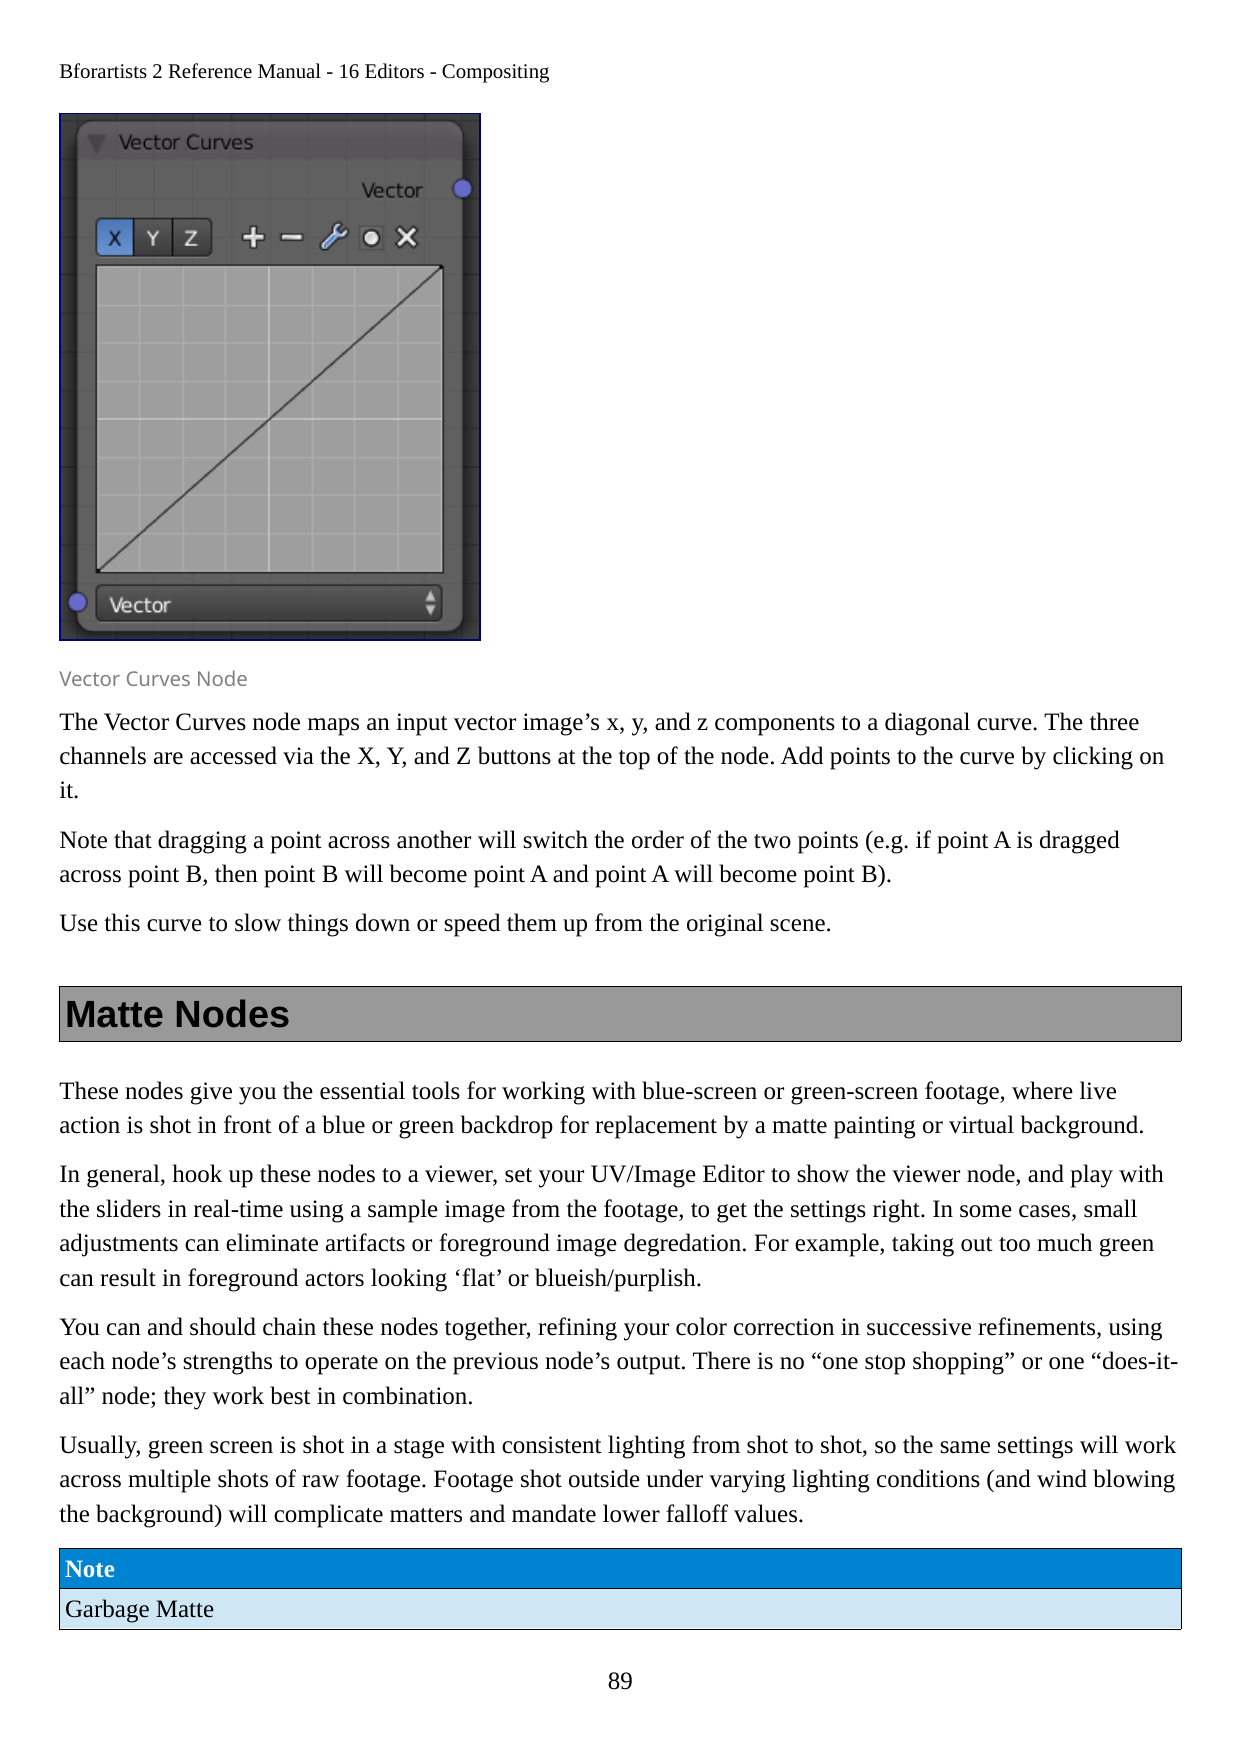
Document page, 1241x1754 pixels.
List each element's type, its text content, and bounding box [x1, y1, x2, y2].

table_cell Garbage Matte [60, 1589, 1181, 1628]
table_header Note [60, 1549, 1181, 1588]
text You can and should chain these nodes together, refining your color correction in successive refinements, using each node’s strengths to operate on the previous node’s output. There is no “one stop shopping” or one “does-it-all” node; they work best in combination. [59, 1312, 1181, 1409]
picture [61, 114, 479, 639]
text In general, hook up these nodes to a viewer, set your UV/Image Editor to show the viewer node, and play with the sliders in real-time using a sample image from the footage, to get the settings right. In some cases, small adjustments can eliminate artifacts or foreground image degredation. For example, taking out too much green can result in foreground actors looking ‘flat’ or blueish/purplish. [59, 1159, 1181, 1292]
text Usually, green screen is shot in a stage with consistent lighting from shot to shot, so the same settings will work across multiple shots of raw footage. Footage shot outside under varying lighting conditions (and wind blowing the background) will complicate matters and mandate lower falloff values. [59, 1430, 1181, 1528]
text Note that dragging a point across another will switch the order of the two points (e.g. if point A is dragged across point B, then point B will become point A and point A will become point B). [59, 825, 1181, 888]
text Use this curve to slow things down or speed them up from the original scene. [59, 908, 1181, 937]
text These nodes give you the essential tools for working with blue-screen or green-screen footage, where live action is shot in front of a blue or green backdrop for replacement by a matte painting or virtual background. [59, 1076, 1181, 1139]
table_header Matte Nodes [60, 987, 1181, 1041]
text The Vector Curves node maps an input vector image’s x, y, and z components to a diagonal curve. The three channels are accessed via the X, Y, and Z buttons at the top of the node. Add points to the curve by clicking on it. [59, 707, 1181, 804]
text Vector Curves Node [59, 661, 1181, 692]
